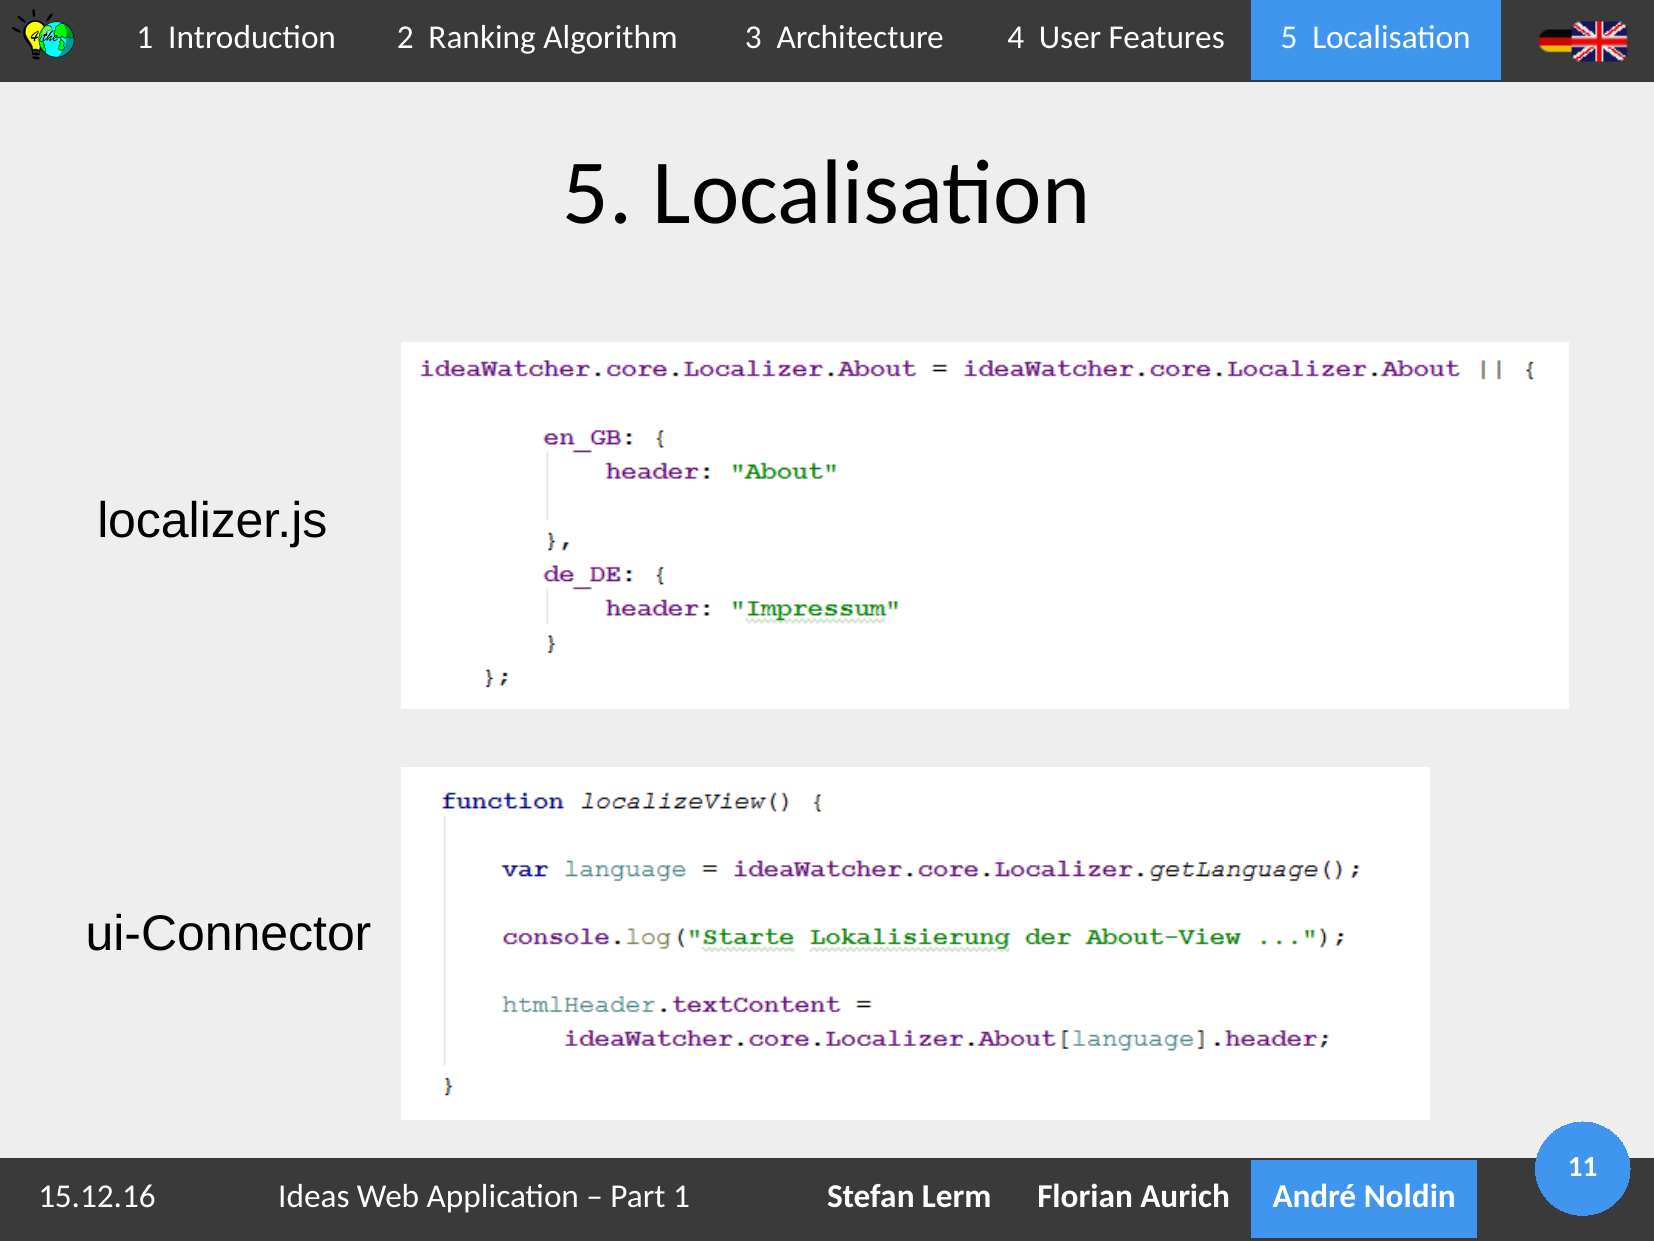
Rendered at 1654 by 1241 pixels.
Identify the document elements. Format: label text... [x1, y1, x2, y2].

text_box Stefan Lerm [803, 1160, 1015, 1238]
text_box Ideas Web Application – Part 1 [242, 1160, 727, 1238]
text_box 4 User Features [980, 0, 1251, 80]
text_box Florian Aurich [1015, 1160, 1251, 1238]
text_box André Noldin [1251, 1160, 1477, 1238]
picture [1536, 18, 1629, 64]
picture [2, 0, 83, 80]
title 5. Localisation [82, 118, 1571, 284]
text_box 2 Ranking Algorithm [366, 0, 708, 80]
text_box ui-Connector [70, 897, 387, 983]
text_box 1 Introduction [106, 0, 366, 80]
picture [401, 342, 1569, 709]
text_box localizer.js [82, 484, 343, 556]
picture [401, 767, 1430, 1120]
text_box 5 Localisation [1251, 0, 1501, 80]
text_box 3 Architecture [708, 0, 980, 80]
